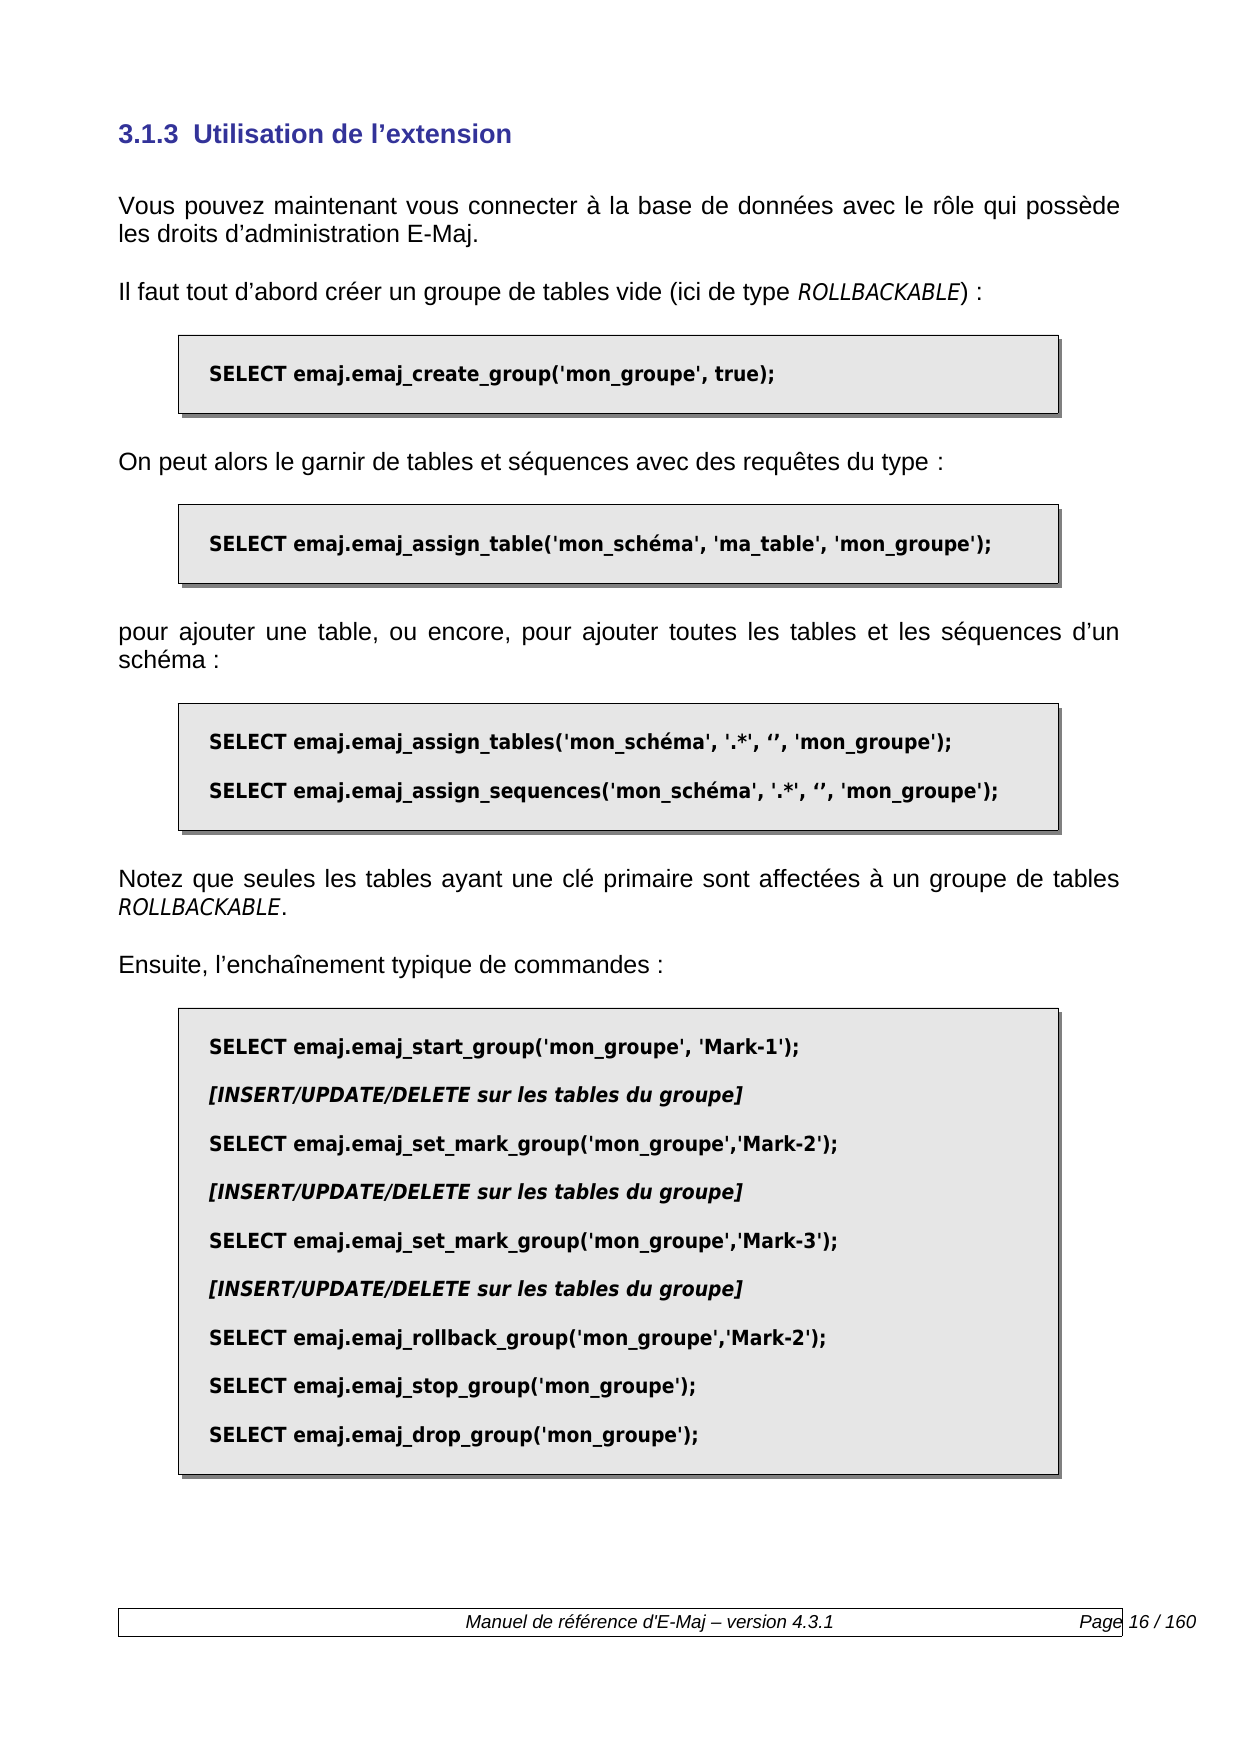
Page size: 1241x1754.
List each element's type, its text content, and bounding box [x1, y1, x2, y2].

text [INSERT/UPDATE/DELETE sur les tables du groupe] [179, 1177, 1058, 1202]
text SELECT emaj.emaj_start_group('mon_groupe', 'Mark-1'); [179, 1032, 1058, 1056]
text Ensuite, l’enchaînement typique de commandes : [118, 950, 1122, 979]
text SELECT emaj.emaj_drop_group('mon_groupe'); [179, 1420, 1058, 1444]
text Notez que seules les tables ayant une clé primaire sont affectées à un groupe de tables ROLLBACKABLE. [118, 864, 1122, 921]
text [INSERT/UPDATE/DELETE sur les tables du groupe] [179, 1080, 1058, 1104]
text SELECT emaj.emaj_set_mark_group('mon_groupe','Mark-2'); [179, 1129, 1058, 1153]
text [INSERT/UPDATE/DELETE sur les tables du groupe] [179, 1274, 1058, 1299]
text Il faut tout d’abord créer un groupe de tables vide (ici de type ROLLBACKABLE) : [118, 277, 1122, 306]
text SELECT emaj.emaj_assign_sequences('mon_schéma', '.*', ‘’, 'mon_groupe'); [179, 776, 1058, 800]
text SELECT emaj.emaj_assign_table('mon_schéma', 'ma_table', 'mon_groupe'); [179, 528, 1058, 553]
text SELECT emaj.emaj_set_mark_group('mon_groupe','Mark-3'); [179, 1226, 1058, 1250]
text SELECT emaj.emaj_rollback_group('mon_groupe','Mark-2'); [179, 1323, 1058, 1347]
subtitle Utilisation de l’extension [118, 118, 1122, 149]
text pour ajouter une table, ou encore, pour ajouter toutes les tables et les séquences d’un schéma : [118, 617, 1122, 674]
text SELECT emaj.emaj_create_group('mon_groupe', true); [179, 359, 1058, 383]
text SELECT emaj.emaj_assign_tables('mon_schéma', '.*', ‘’, 'mon_groupe'); [179, 727, 1058, 751]
text SELECT emaj.emaj_stop_group('mon_groupe'); [179, 1372, 1058, 1396]
text On peut alors le garnir de tables et séquences avec des requêtes du type : [118, 447, 1122, 476]
text Vous pouvez maintenant vous connecter à la base de données avec le rôle qui possède les droits d’administration E-Maj. [118, 191, 1122, 248]
